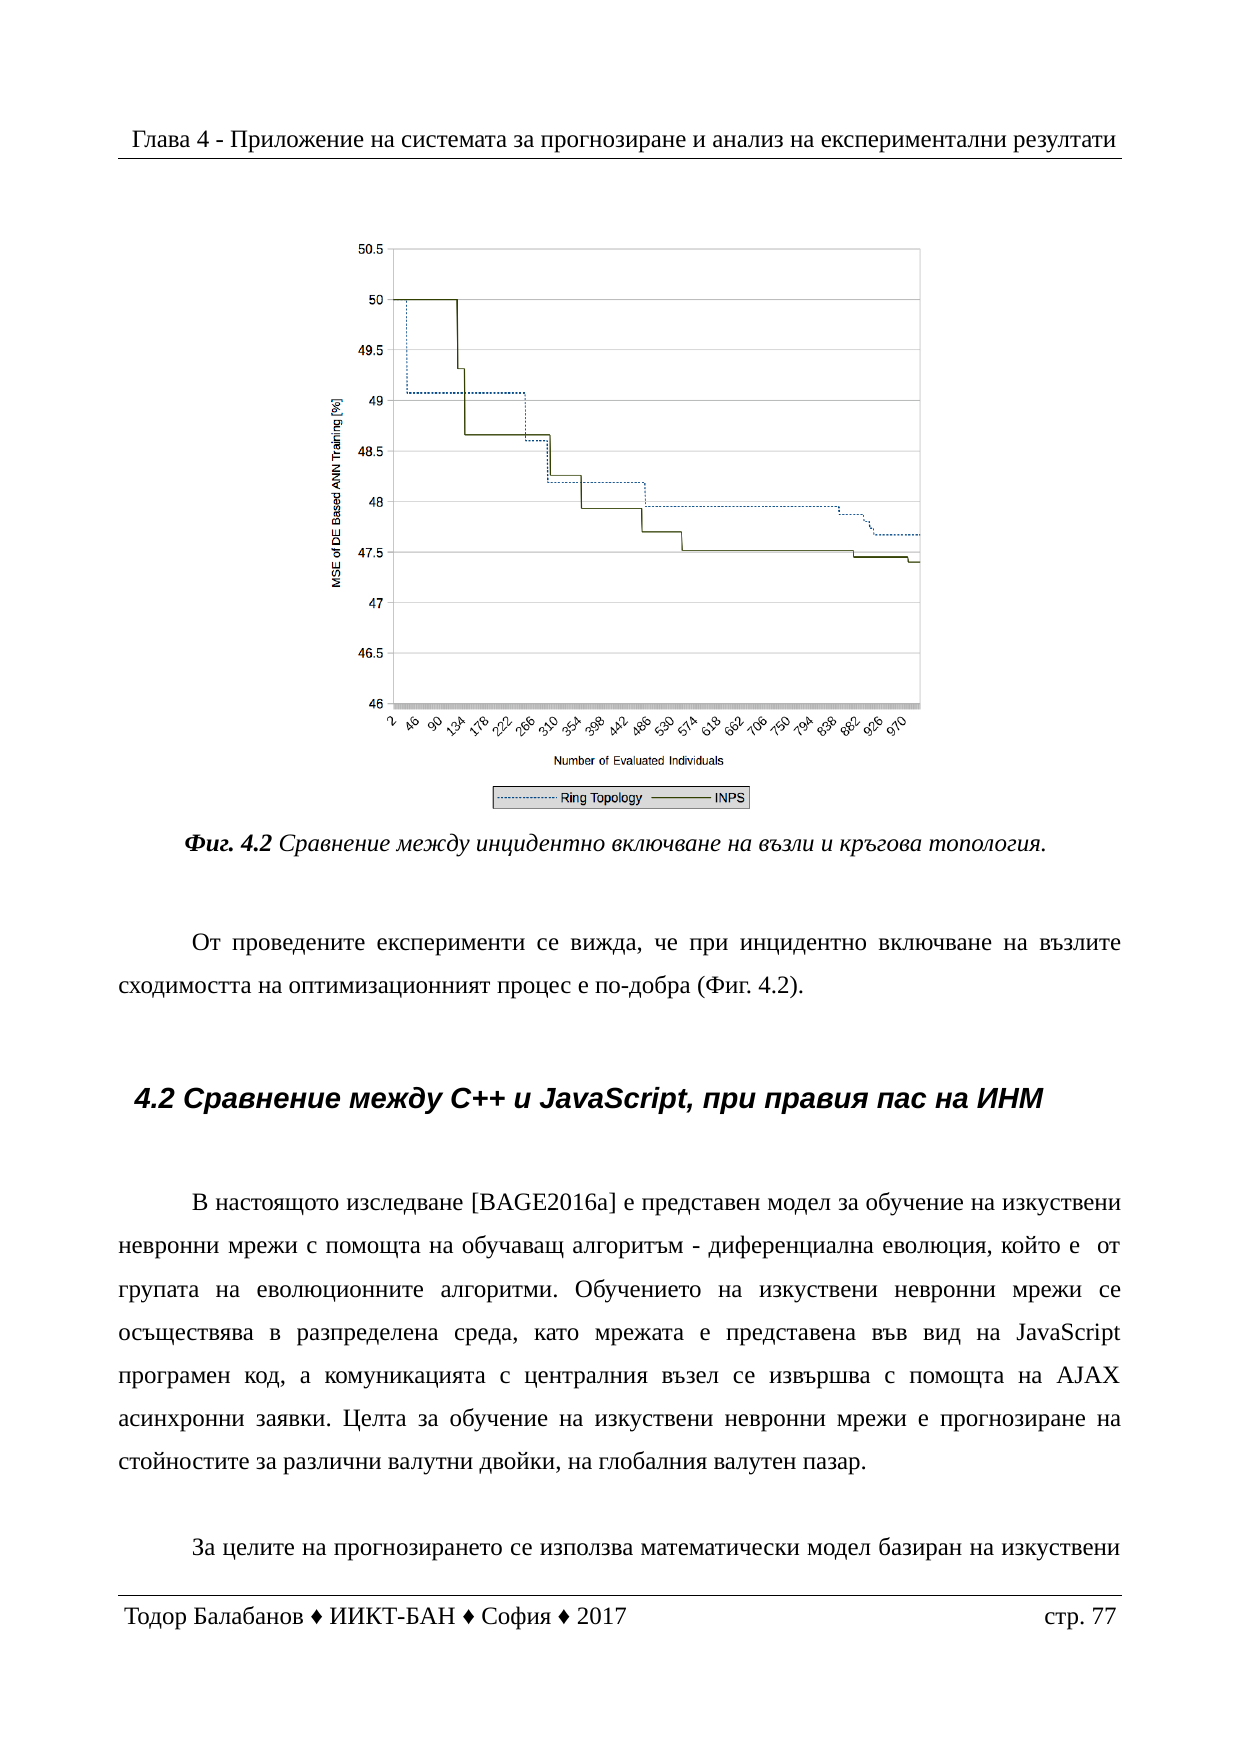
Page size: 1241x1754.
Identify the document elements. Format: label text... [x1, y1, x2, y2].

text Фиг. 4.2 Сравнение между инцидентно включване на възли и кръгова топология. [118, 814, 1122, 857]
text В настоящото изследване [BAGE2016a] е представен модел за обучение на изкуствени невронни мрежи с помощта на обучаващ алгоритъм - диференциална еволюция, който е от групата на еволюционните алгоритми. Обучението на изкуствени невронни мрежи се осъществява в разпределена среда, като мрежата е представена във вид на JavaScript програмен код, а комуникацията с централния възел се извършва с помощта на AJAX асинхронни заявки. Целта за обучение на изкуствени невронни мрежи е прогнозиране на стойностите за различни валутни двойки, на глобалния валутен пазар. [118, 1187, 1122, 1475]
picture [310, 231, 931, 814]
text За целите на прогнозирането се използва математически модел базиран на изкуствени [118, 1532, 1122, 1561]
subtitle 4.2 Сравнение между C++ и JavaScript, при правия пас на ИНМ [118, 1081, 1122, 1115]
text От проведените експерименти се вижда, че при инцидентно включване на възлите сходимостта на оптимизационният процес е по-добра (Фиг. 4.2). [118, 927, 1122, 999]
